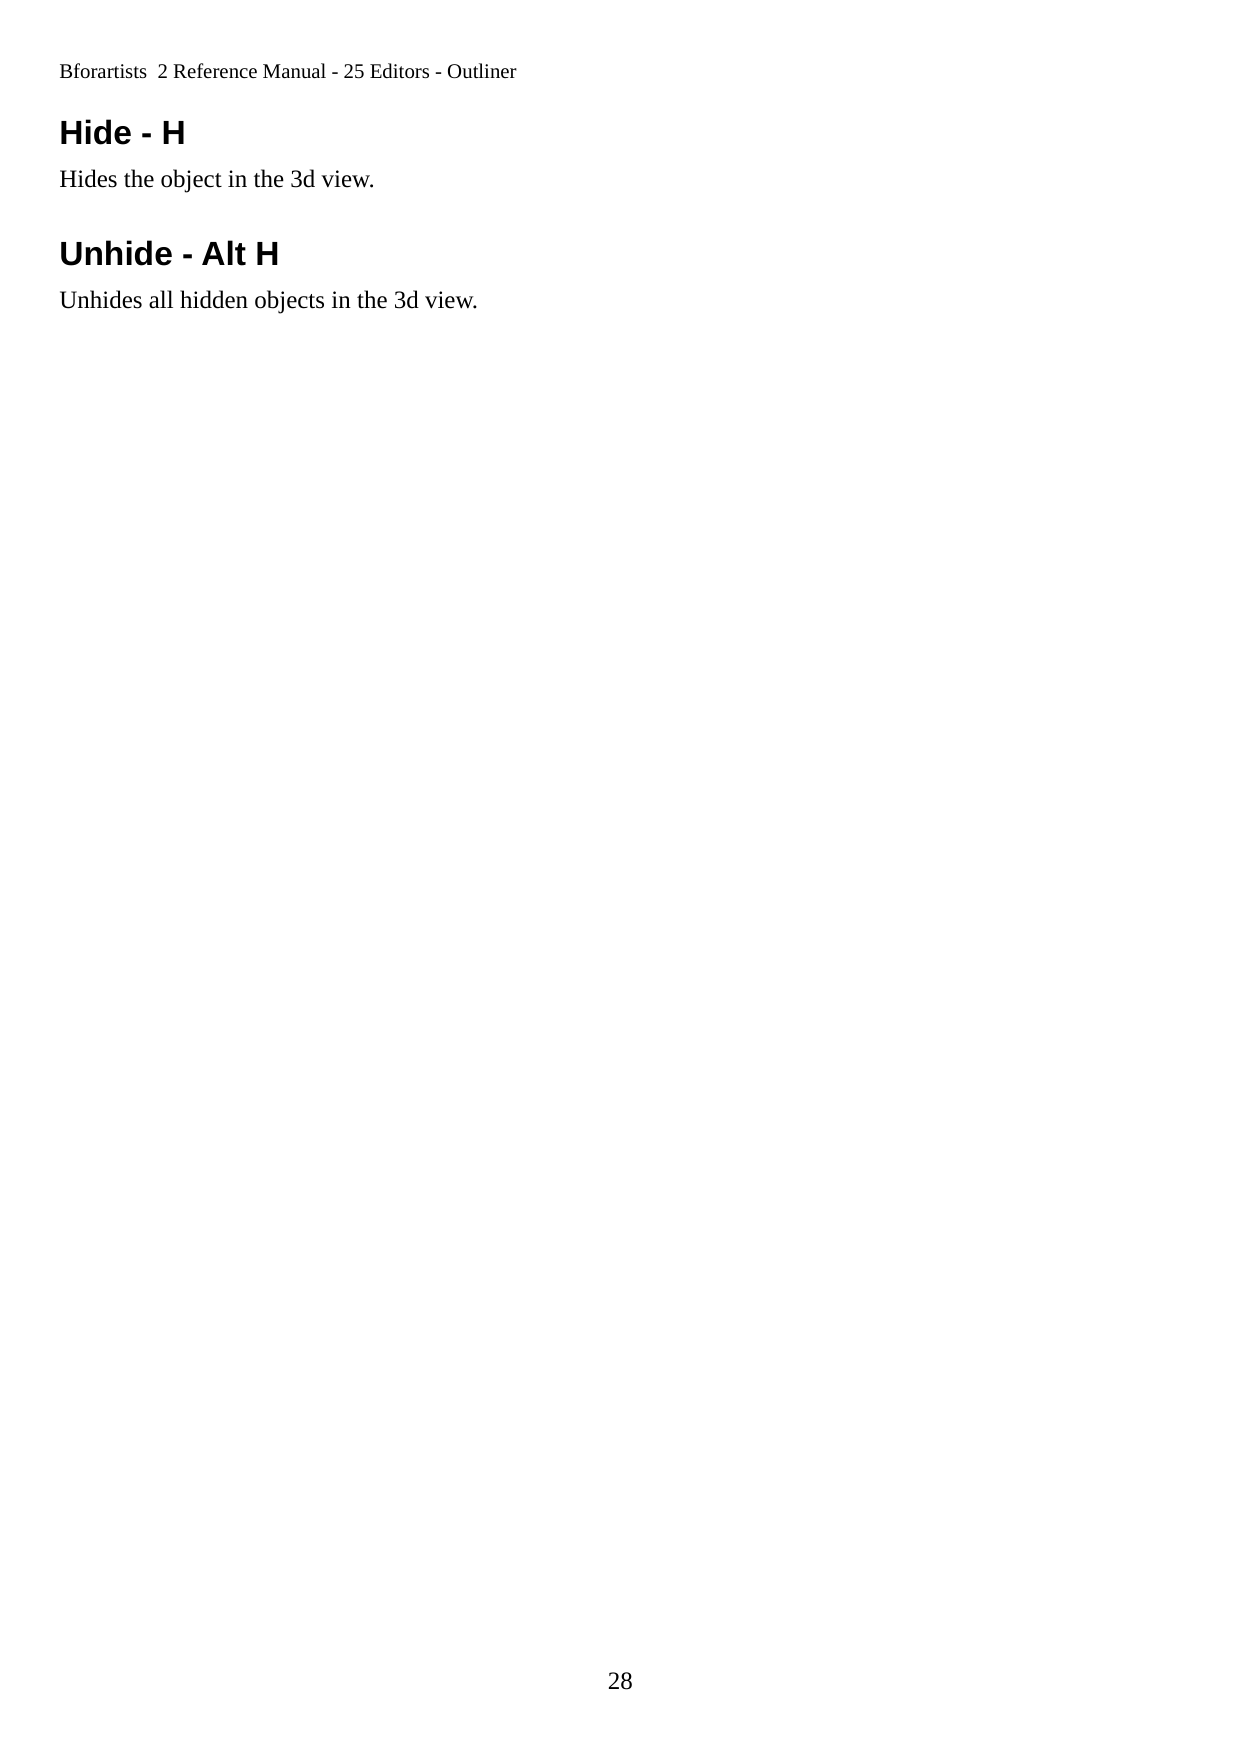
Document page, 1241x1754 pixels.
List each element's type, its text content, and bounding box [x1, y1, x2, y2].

subtitle Unhide - Alt H [59, 234, 1181, 272]
text Hides the object in the 3d view. [59, 164, 1181, 192]
text Unhides all hidden objects in the 3d view. [59, 285, 1181, 313]
subtitle Hide - H [59, 113, 1181, 151]
